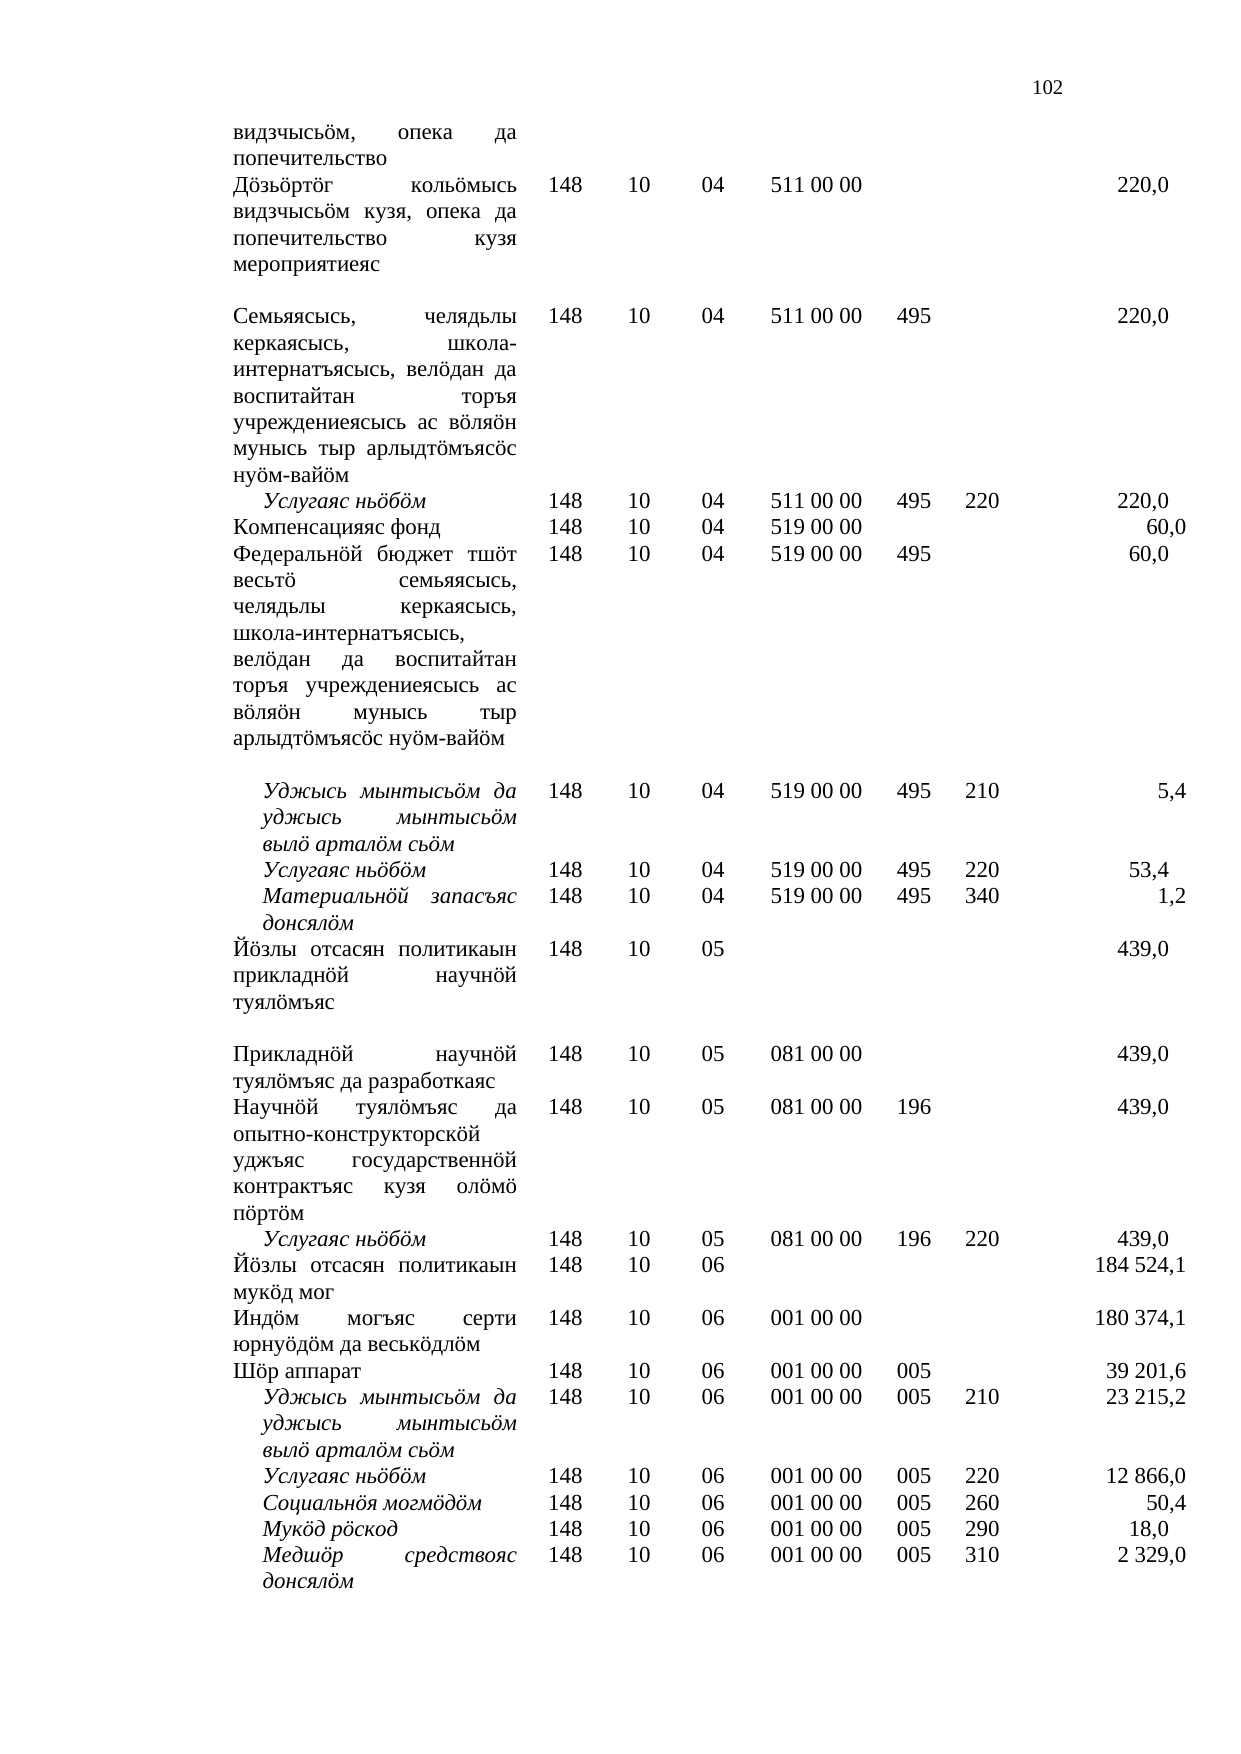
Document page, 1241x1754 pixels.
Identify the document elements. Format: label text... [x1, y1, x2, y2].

table_cell 210 [945, 777, 1019, 856]
table_cell 439,0 [1019, 1041, 1197, 1093]
table_cell 519 00 00 [750, 540, 882, 777]
table_cell [945, 1304, 1019, 1357]
table_cell 10 [602, 1357, 676, 1383]
table_cell [945, 514, 1019, 540]
table_cell 10 [602, 1383, 676, 1462]
table_cell 495 [883, 777, 945, 856]
table_cell [945, 1093, 1019, 1225]
table_cell 60,0 [1019, 514, 1197, 540]
table_cell 10 [602, 303, 676, 487]
table_cell Медшöр средствояс донсялöм [222, 1541, 528, 1594]
table_cell [1197, 777, 1240, 856]
table_cell 519 00 00 [750, 777, 882, 856]
table_cell 10 [602, 1304, 676, 1357]
table_cell 10 [602, 1489, 676, 1515]
table_cell [1197, 935, 1240, 1041]
table_cell Мукöд рöскод [222, 1515, 528, 1541]
table_cell [1197, 883, 1240, 935]
table_cell [1197, 171, 1240, 303]
table_cell 439,0 [1019, 1225, 1197, 1251]
table_cell 511 00 00 [750, 487, 882, 513]
table_cell 39 201,6 [1019, 1357, 1197, 1383]
table_cell 511 00 00 [750, 303, 882, 487]
table_cell Уджысь мынтысьöм да уджысь мынтысьöм вылö арталöм сьöм [222, 1383, 528, 1462]
table_cell 148 [528, 1541, 602, 1594]
table_cell 10 [602, 1251, 676, 1304]
table_cell [1197, 1515, 1240, 1541]
table_cell 148 [528, 1489, 602, 1515]
table_cell [883, 1304, 945, 1357]
table_cell [1197, 856, 1240, 882]
table_cell [602, 118, 676, 171]
table_cell [750, 935, 882, 1041]
table_cell Компенсацияяс фонд [222, 514, 528, 540]
table_cell 001 00 00 [750, 1357, 882, 1383]
table_cell 06 [676, 1541, 750, 1594]
table_cell [1197, 1304, 1240, 1357]
table_cell [945, 1251, 1019, 1304]
table_cell 220 [945, 487, 1019, 513]
table_cell [676, 118, 750, 171]
table_cell 10 [602, 935, 676, 1041]
table_cell Уджысь мынтысьöм да уджысь мынтысьöм вылö арталöм сьöм [222, 777, 528, 856]
table_cell [1197, 487, 1240, 513]
table_cell 005 [883, 1462, 945, 1488]
table_cell [883, 118, 945, 171]
table_cell [1019, 118, 1197, 171]
table_cell 148 [528, 1041, 602, 1093]
table_cell 081 00 00 [750, 1093, 882, 1225]
table_cell 148 [528, 1251, 602, 1304]
table_cell 10 [602, 1541, 676, 1594]
table_cell Йöзлы отсасян политикаын прикладнöй научнöй туялöмъяс [222, 935, 528, 1041]
table_cell [945, 171, 1019, 303]
table_cell [945, 1357, 1019, 1383]
table_cell 001 00 00 [750, 1383, 882, 1462]
table_cell [1197, 303, 1240, 487]
table_cell 148 [528, 856, 602, 882]
table_cell 10 [602, 171, 676, 303]
table_cell 148 [528, 1225, 602, 1251]
table_cell 10 [602, 487, 676, 513]
table_cell 148 [528, 935, 602, 1041]
table_cell 439,0 [1019, 1093, 1197, 1225]
table_cell 04 [676, 487, 750, 513]
table_cell 220 [945, 1225, 1019, 1251]
table_cell 53,4 [1019, 856, 1197, 882]
table_cell Индöм могъяс серти юрнуöдöм да веськöдлöм [222, 1304, 528, 1357]
table_cell 001 00 00 [750, 1515, 882, 1541]
table_cell 05 [676, 1041, 750, 1093]
table_cell 06 [676, 1304, 750, 1357]
table_cell 001 00 00 [750, 1489, 882, 1515]
table_cell Шöр аппарат [222, 1357, 528, 1383]
table_cell 10 [602, 883, 676, 935]
table_cell 23 215,2 [1019, 1383, 1197, 1462]
table_cell 495 [883, 540, 945, 777]
table_cell 5,4 [1019, 777, 1197, 856]
table_cell 10 [602, 777, 676, 856]
table_cell 10 [602, 1515, 676, 1541]
table_cell 04 [676, 777, 750, 856]
table_cell 148 [528, 1515, 602, 1541]
table_cell 06 [676, 1383, 750, 1462]
table_cell [945, 540, 1019, 777]
table_cell 148 [528, 1357, 602, 1383]
table_cell Услугаяс ньöбöм [222, 856, 528, 882]
table_cell Йöзлы отсасян политикаын мукöд мог [222, 1251, 528, 1304]
table_cell Дöзьöртöг кольöмысь видзчысьöм кузя, опека да попечительство кузя мероприятиеяс [222, 171, 528, 303]
table_cell [750, 1251, 882, 1304]
table_cell Услугаяс ньöбöм [222, 1462, 528, 1488]
table_cell 148 [528, 514, 602, 540]
table_cell [1197, 1462, 1240, 1488]
table_cell видзчысьöм, опека да попечительство [222, 118, 528, 171]
table_cell [1197, 118, 1240, 171]
table_cell 005 [883, 1357, 945, 1383]
table_cell 340 [945, 883, 1019, 935]
table_cell 10 [602, 1041, 676, 1093]
table_cell 06 [676, 1251, 750, 1304]
table_cell 10 [602, 514, 676, 540]
table_cell 180 374,1 [1019, 1304, 1197, 1357]
table_cell 001 00 00 [750, 1462, 882, 1488]
table_cell Материальнöй запасъяс донсялöм [222, 883, 528, 935]
table_cell [750, 118, 882, 171]
table_cell 196 [883, 1225, 945, 1251]
table_cell [883, 514, 945, 540]
table_cell [883, 171, 945, 303]
table_cell 220,0 [1019, 303, 1197, 487]
table_cell [883, 935, 945, 1041]
table_cell 05 [676, 935, 750, 1041]
table_cell Социальнöя могмöдöм [222, 1489, 528, 1515]
table_cell 148 [528, 540, 602, 777]
table_cell Научнöй туялöмъяс да опытно-конструкторскöй уджъяс государственнöй контрактъяс кузя олöмö пöртöм [222, 1093, 528, 1225]
table_cell 184 524,1 [1019, 1251, 1197, 1304]
table_cell 05 [676, 1225, 750, 1251]
table_cell 50,4 [1019, 1489, 1197, 1515]
table_cell 519 00 00 [750, 856, 882, 882]
table_cell 06 [676, 1462, 750, 1488]
table_cell 260 [945, 1489, 1019, 1515]
table_cell Услугаяс ньöбöм [222, 487, 528, 513]
table_cell [1197, 514, 1240, 540]
table_cell 05 [676, 1093, 750, 1225]
table_cell 06 [676, 1489, 750, 1515]
table_cell [883, 1041, 945, 1093]
table_cell 148 [528, 1093, 602, 1225]
table_cell 001 00 00 [750, 1541, 882, 1594]
table_cell Семьяясысь, челядьлы керкаясысь, школа-интернатъясысь, велöдан да воспитайтан торъя учреждениеясысь ас вöляöн мунысь тыр арлыдтöмъясöс нуöм-вайöм [222, 303, 528, 487]
table_cell 04 [676, 856, 750, 882]
table_cell 10 [602, 1462, 676, 1488]
table_cell 196 [883, 1093, 945, 1225]
table_cell [1197, 1541, 1240, 1594]
table_cell 04 [676, 303, 750, 487]
table_cell 005 [883, 1515, 945, 1541]
table_cell [1197, 1357, 1240, 1383]
table_cell 10 [602, 856, 676, 882]
table_cell [1197, 1041, 1240, 1093]
table_cell 2 329,0 [1019, 1541, 1197, 1594]
table_cell Услугаяс ньöбöм [222, 1225, 528, 1251]
table_cell [945, 1041, 1019, 1093]
table_cell 04 [676, 514, 750, 540]
table_cell [1197, 1093, 1240, 1225]
table_cell 511 00 00 [750, 171, 882, 303]
table_cell 001 00 00 [750, 1304, 882, 1357]
table_cell [945, 935, 1019, 1041]
table_cell [1197, 1225, 1240, 1251]
table_cell 519 00 00 [750, 514, 882, 540]
table_cell 148 [528, 1383, 602, 1462]
table_cell [945, 118, 1019, 171]
table_cell 439,0 [1019, 935, 1197, 1041]
table_cell 04 [676, 883, 750, 935]
table_cell 04 [676, 171, 750, 303]
table_cell 495 [883, 856, 945, 882]
table_cell 081 00 00 [750, 1041, 882, 1093]
table_cell 495 [883, 303, 945, 487]
table_cell 220 [945, 1462, 1019, 1488]
table_cell [1197, 540, 1240, 777]
table_cell 148 [528, 487, 602, 513]
table_cell 1,2 [1019, 883, 1197, 935]
table_cell 220,0 [1019, 171, 1197, 303]
table_cell 081 00 00 [750, 1225, 882, 1251]
table_cell 519 00 00 [750, 883, 882, 935]
table_cell 290 [945, 1515, 1019, 1541]
table_cell 60,0 [1019, 540, 1197, 777]
table_cell 10 [602, 540, 676, 777]
table_cell 148 [528, 1462, 602, 1488]
table_cell 04 [676, 540, 750, 777]
table_cell 10 [602, 1225, 676, 1251]
table_cell 220 [945, 856, 1019, 882]
table_cell 10 [602, 1093, 676, 1225]
table_cell 310 [945, 1541, 1019, 1594]
table_cell 005 [883, 1541, 945, 1594]
table_cell 148 [528, 883, 602, 935]
table_cell 210 [945, 1383, 1019, 1462]
table_cell 12 866,0 [1019, 1462, 1197, 1488]
table_cell 005 [883, 1489, 945, 1515]
table_cell 06 [676, 1357, 750, 1383]
table_cell Прикладнöй научнöй туялöмъяс да разработкаяс [222, 1041, 528, 1093]
table_cell Федеральнöй бюджет тшöт весьтö семьяясысь, челядьлы керкаясысь, школа-интернатъясысь, велöдан да воспитайтан торъя учреждениеясысь ас вöляöн мунысь тыр арлыдтöмъясöс нуöм-вайöм [222, 540, 528, 777]
table_cell 495 [883, 883, 945, 935]
table_cell 005 [883, 1383, 945, 1462]
table_cell 495 [883, 487, 945, 513]
table_cell 148 [528, 1304, 602, 1357]
table_cell 148 [528, 777, 602, 856]
table_cell [1197, 1489, 1240, 1515]
table_cell 06 [676, 1515, 750, 1541]
table_cell [945, 303, 1019, 487]
table_cell 148 [528, 171, 602, 303]
table_cell [1197, 1251, 1240, 1304]
table_cell 18,0 [1019, 1515, 1197, 1541]
table_cell [528, 118, 602, 171]
table_cell 148 [528, 303, 602, 487]
table_cell 220,0 [1019, 487, 1197, 513]
table_cell [883, 1251, 945, 1304]
table_cell [1197, 1383, 1240, 1462]
